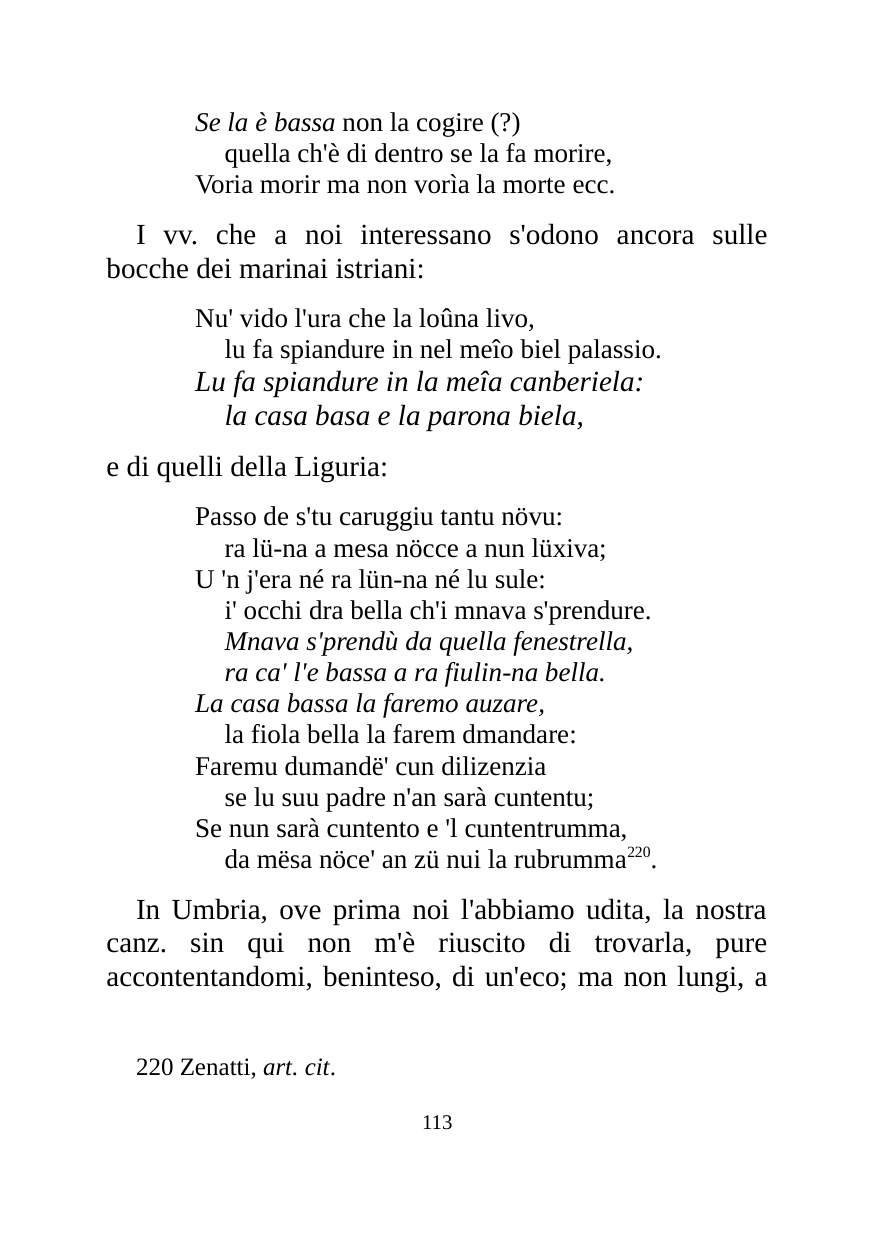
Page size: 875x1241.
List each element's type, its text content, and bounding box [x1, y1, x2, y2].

text Nu' vido l'ura che la loûna livo, lu fa spiandure in nel meîo biel palassio. [195, 302, 768, 364]
text e di quelli della Liguria: [106, 449, 768, 483]
text Zenatti, art. cit. [106, 1052, 768, 1080]
text I vv. che a noi interessano s'odono ancora sulle bocche dei marinai istriani: [106, 217, 768, 284]
text Se nun sarà cuntento e 'l cuntentrumma, da mësa nöce' an zü nui la rubrumma. [195, 812, 768, 874]
text In Umbria, ove prima noi l'abbiamo udita, la nostra canz. sin qui non m'è riuscito di trovarla, pure accontentandomi, beninteso, di un'eco; ma non lungi, a [106, 892, 768, 993]
text Passo de s'tu caruggiu tantu növu: ra lü-na a mesa nöcce a nun lüxiva; [195, 501, 768, 563]
text La casa bassa la faremo auzare, la fiola bella la farem dmandare: [195, 687, 768, 750]
text Se la è bassa non la cogire (?) quella ch'è di dentro se la fa morire, [195, 106, 768, 168]
text Faremu dumandë' cun dilizenzia se lu suu padre n'an sarà cuntentu; [195, 750, 768, 812]
text Lu fa spiandure in la meîa canberiela: la casa basa e la parona biela, [195, 364, 768, 432]
text Voria morir ma non vorìa la morte ecc. [195, 168, 768, 200]
text U 'n j'era né ra lün-na né lu sule: i' occhi dra bella ch'i mnava s'prendure. Mnava s'prendù da quella fenestrella, ra ca' l'e bassa a ra fiulin-na bella. [195, 563, 768, 687]
